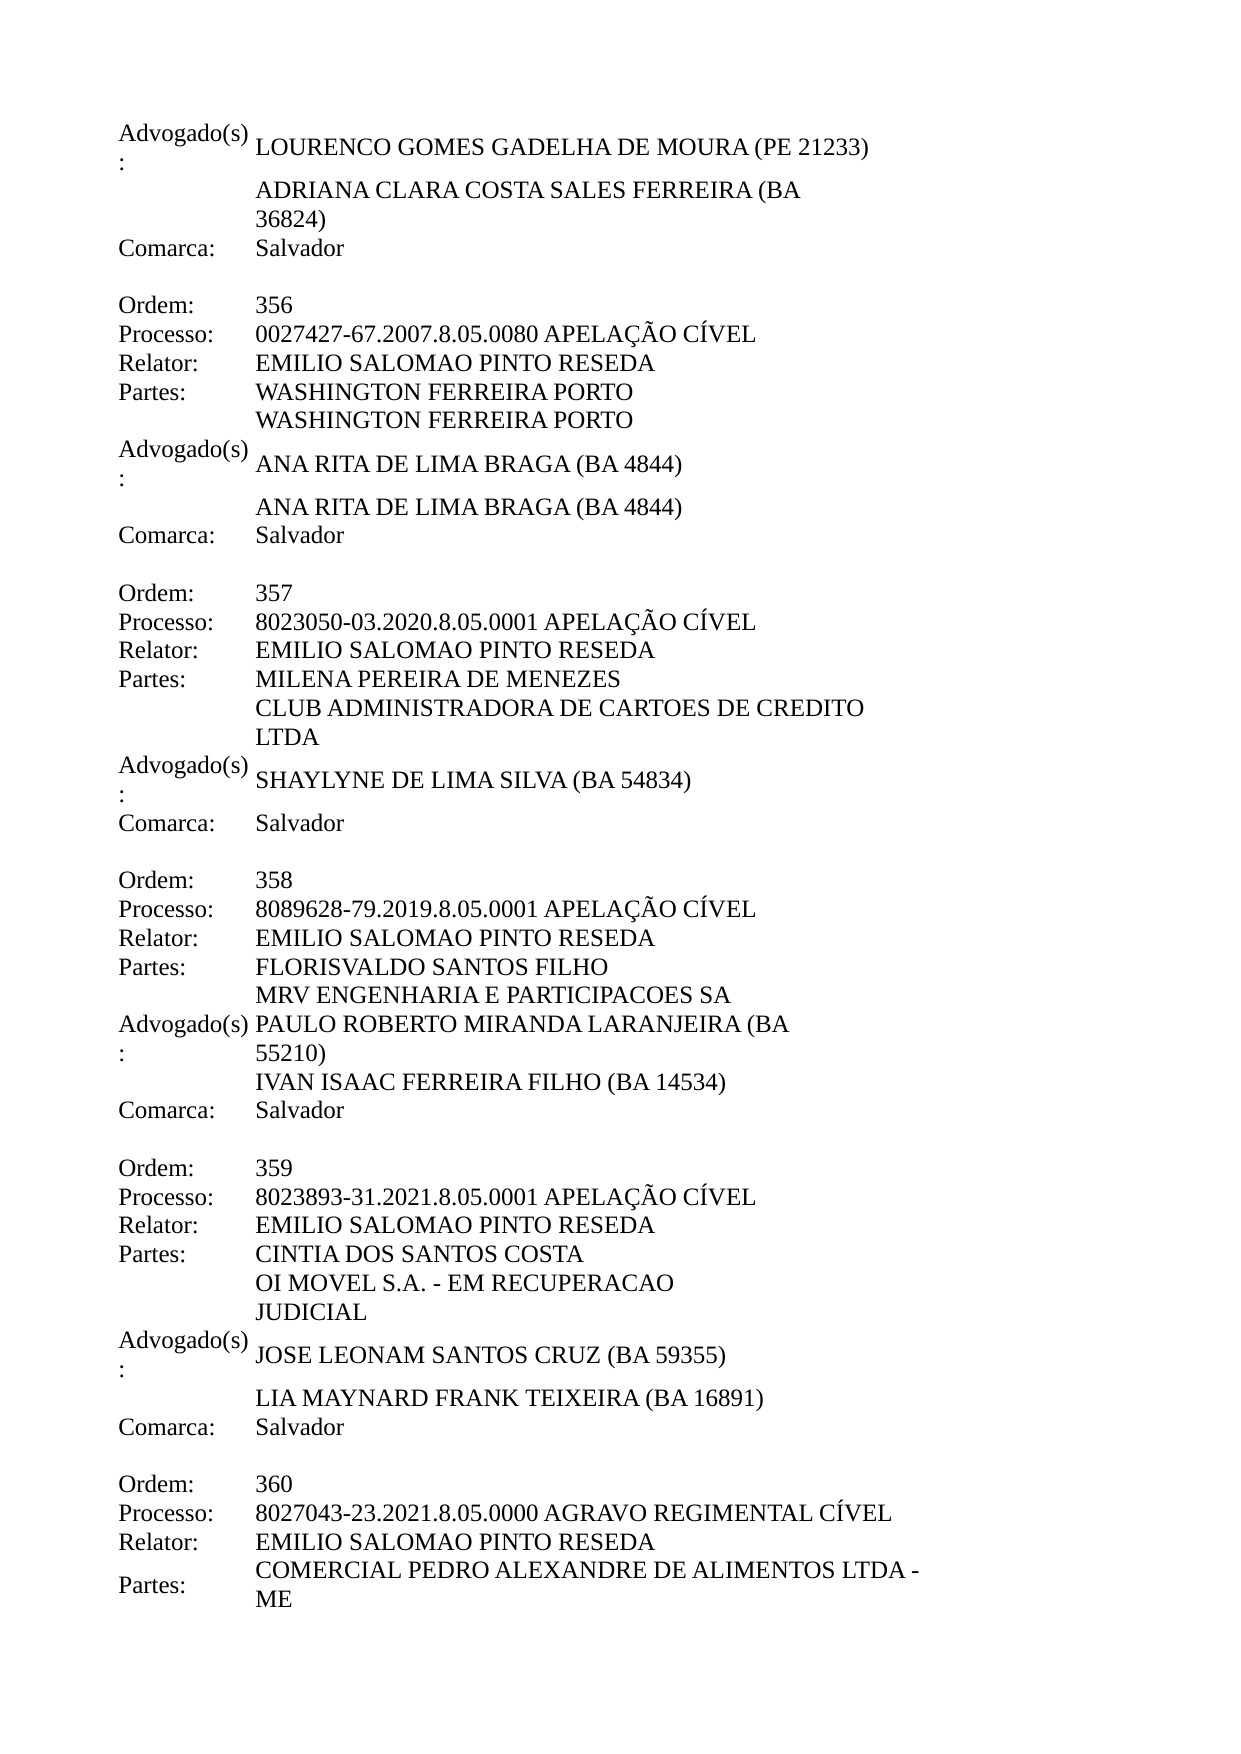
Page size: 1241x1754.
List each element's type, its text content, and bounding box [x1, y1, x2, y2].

table_cell PAULO ROBERTO MIRANDA LARANJEIRA (BA 55210) [255, 1009, 864, 1067]
table_cell EMILIO SALOMAO PINTO RESEDA [255, 348, 758, 377]
table_cell Relator: [118, 636, 255, 664]
table_cell Partes: [118, 1556, 255, 1613]
table_cell EMILIO SALOMAO PINTO RESEDA [255, 1527, 960, 1556]
table_cell WASHINGTON FERREIRA PORTO [255, 377, 758, 406]
table_cell EMILIO SALOMAO PINTO RESEDA [255, 923, 864, 952]
table_cell [118, 693, 255, 751]
table_header 360 [255, 1469, 960, 1498]
table_cell CINTIA DOS SANTOS COSTA [255, 1239, 792, 1268]
table_cell Processo: [118, 894, 255, 923]
table_cell MRV ENGENHARIA E PARTICIPACOES SA [255, 981, 864, 1009]
table_cell Partes: [118, 664, 255, 693]
table_cell [118, 1383, 255, 1412]
table_cell [118, 1067, 255, 1096]
table_cell Advogado(s): [118, 1326, 255, 1383]
table_cell Advogado(s): [118, 751, 255, 808]
table_cell Relator: [118, 1211, 255, 1239]
table_cell Comarca: [118, 233, 255, 262]
table_cell IVAN ISAAC FERREIRA FILHO (BA 14534) [255, 1067, 864, 1096]
table_cell LIA MAYNARD FRANK TEIXEIRA (BA 16891) [255, 1383, 792, 1412]
table_cell WASHINGTON FERREIRA PORTO [255, 406, 758, 434]
table_cell [118, 981, 255, 1009]
table_cell Relator: [118, 923, 255, 952]
table_cell EMILIO SALOMAO PINTO RESEDA [255, 636, 932, 664]
table_cell Salvador [255, 808, 932, 837]
table_cell [118, 1268, 255, 1326]
table_cell ANA RITA DE LIMA BRAGA (BA 4844) [255, 492, 758, 521]
table_cell FLORISVALDO SANTOS FILHO [255, 952, 864, 981]
table_header Ordem: [118, 866, 255, 894]
table_header Ordem: [118, 291, 255, 319]
table_cell 8023050-03.2020.8.05.0001 APELAÇÃO CÍVEL [255, 607, 932, 636]
table_cell [118, 492, 255, 521]
table_cell Advogado(s): [118, 434, 255, 492]
table_cell Comarca: [118, 1412, 255, 1441]
table_header 356 [255, 291, 758, 319]
table_header Ordem: [118, 578, 255, 607]
table_cell Partes: [118, 952, 255, 981]
table_header 357 [255, 578, 932, 607]
table_cell COMERCIAL PEDRO ALEXANDRE DE ALIMENTOS LTDA - ME [255, 1556, 960, 1613]
table_cell Advogado(s): [118, 1009, 255, 1067]
table_cell Partes: [118, 377, 255, 406]
table_cell 8027043-23.2021.8.05.0000 AGRAVO REGIMENTAL CÍVEL [255, 1498, 960, 1527]
table_cell Processo: [118, 1498, 255, 1527]
table_header Ordem: [118, 1153, 255, 1182]
table_cell Advogado(s): [118, 118, 255, 176]
table_cell Relator: [118, 348, 255, 377]
table_cell Processo: [118, 607, 255, 636]
table_cell LOURENCO GOMES GADELHA DE MOURA (PE 21233) [255, 118, 874, 176]
table_cell Salvador [255, 1096, 864, 1124]
table_cell JOSE LEONAM SANTOS CRUZ (BA 59355) [255, 1326, 792, 1383]
table_header Ordem: [118, 1469, 255, 1498]
table_cell MILENA PEREIRA DE MENEZES [255, 664, 932, 693]
table_cell EMILIO SALOMAO PINTO RESEDA [255, 1211, 792, 1239]
table_cell ADRIANA CLARA COSTA SALES FERREIRA (BA 36824) [255, 176, 874, 233]
table_header 358 [255, 866, 864, 894]
table_cell 8089628-79.2019.8.05.0001 APELAÇÃO CÍVEL [255, 894, 864, 923]
table_cell SHAYLYNE DE LIMA SILVA (BA 54834) [255, 751, 932, 808]
table_cell Processo: [118, 1182, 255, 1211]
table_cell [118, 176, 255, 233]
table_cell Salvador [255, 233, 874, 262]
table_header 359 [255, 1153, 792, 1182]
table_cell Comarca: [118, 808, 255, 837]
table_cell Processo: [118, 319, 255, 348]
table_cell [118, 406, 255, 434]
table_cell Comarca: [118, 1096, 255, 1124]
table_cell ANA RITA DE LIMA BRAGA (BA 4844) [255, 434, 758, 492]
table_cell Salvador [255, 521, 758, 549]
table_cell 8023893-31.2021.8.05.0001 APELAÇÃO CÍVEL [255, 1182, 792, 1211]
table_cell Comarca: [118, 521, 255, 549]
table_cell Relator: [118, 1527, 255, 1556]
table_cell OI MOVEL S.A. - EM RECUPERACAO JUDICIAL [255, 1268, 792, 1326]
table_cell 0027427-67.2007.8.05.0080 APELAÇÃO CÍVEL [255, 319, 758, 348]
table_cell Partes: [118, 1239, 255, 1268]
table_cell CLUB ADMINISTRADORA DE CARTOES DE CREDITO LTDA [255, 693, 932, 751]
table_cell Salvador [255, 1412, 792, 1441]
